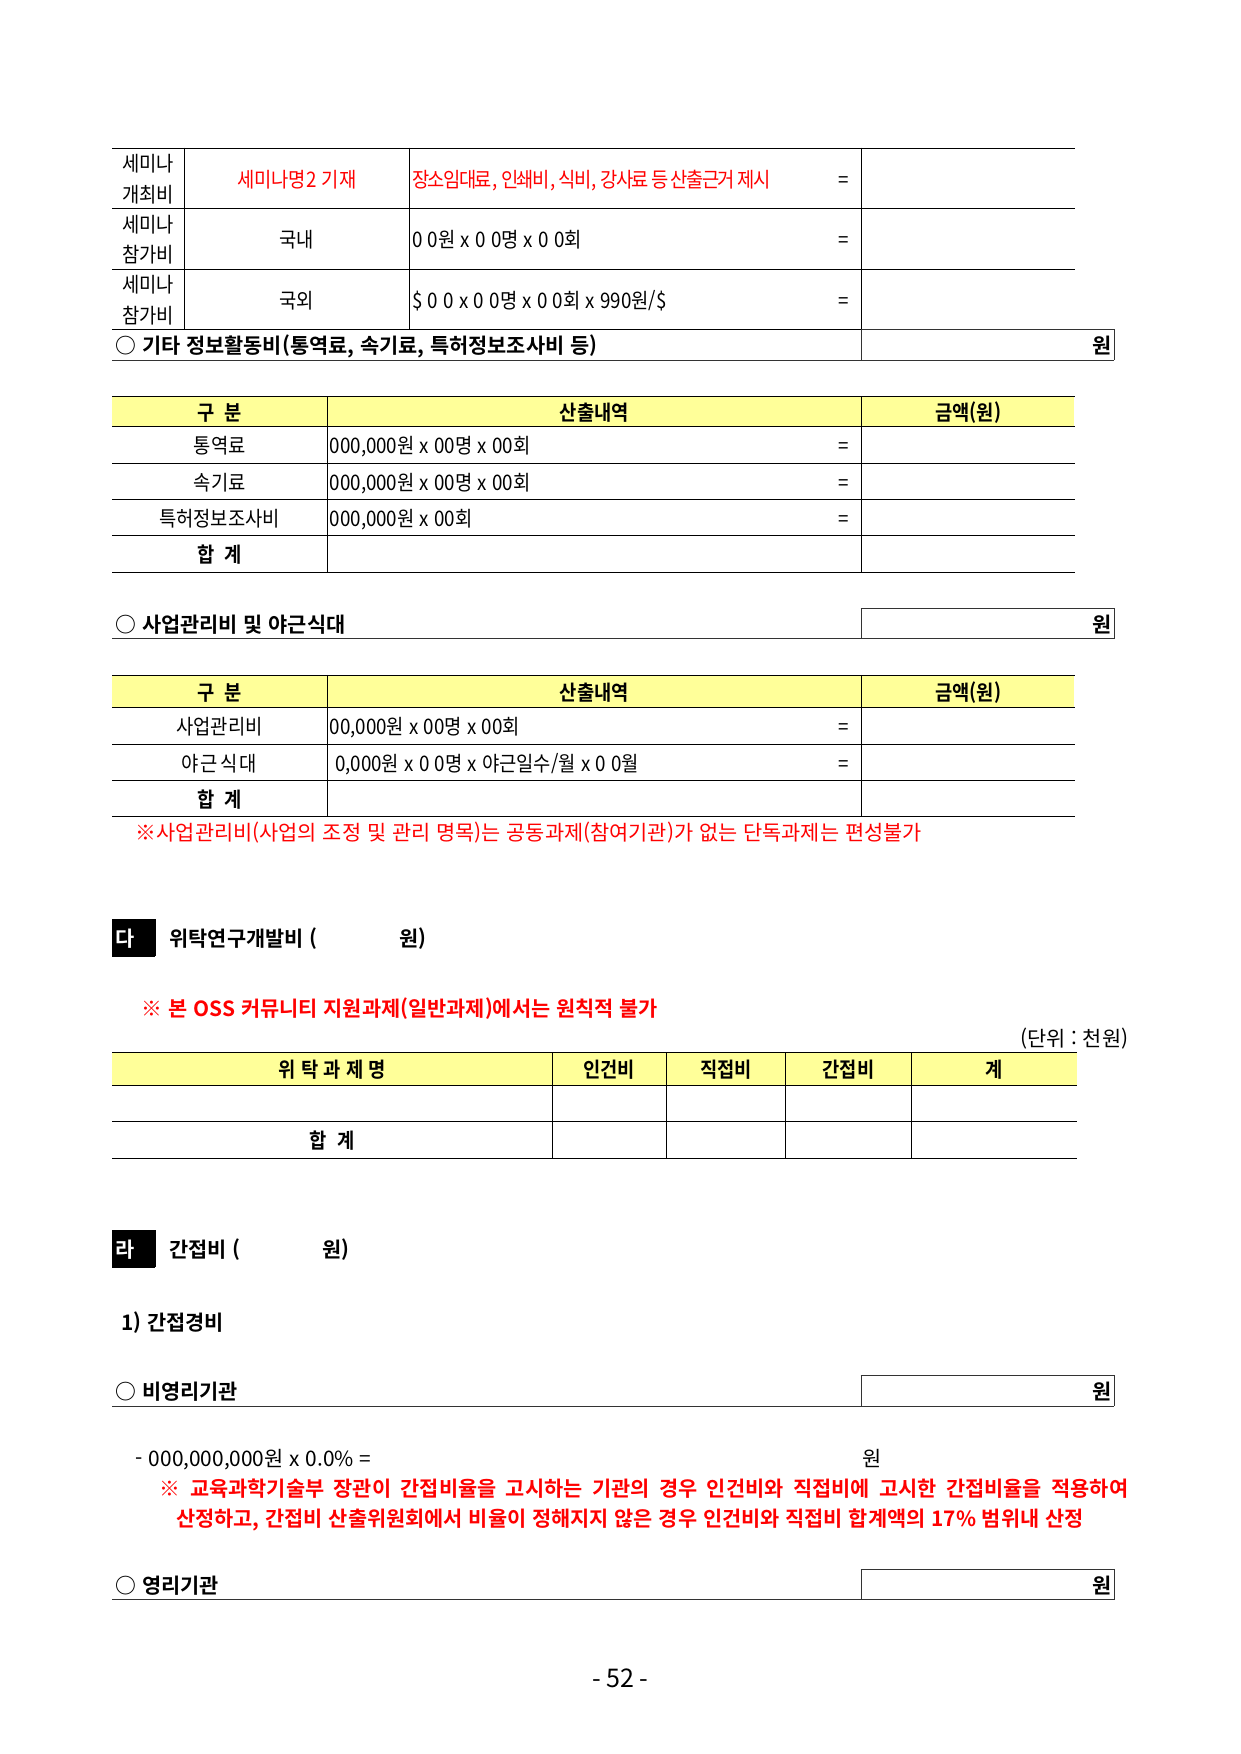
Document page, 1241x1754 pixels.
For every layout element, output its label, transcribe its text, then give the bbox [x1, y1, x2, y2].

table_header 원 [862, 609, 1114, 638]
table_header 금액(원) [862, 676, 1074, 707]
table_cell 합 계 [112, 536, 327, 572]
table_header 다 [113, 920, 155, 956]
table_cell [862, 149, 1074, 208]
table_cell [862, 708, 1074, 744]
table_cell 합 계 [112, 1122, 552, 1158]
table_header [156, 919, 166, 956]
table_cell 야 근 식 대 [112, 745, 327, 780]
table_cell [912, 1122, 1077, 1158]
table_cell 000,000원 x 00명 x 00회 [328, 427, 836, 463]
table_cell [553, 1122, 666, 1158]
table_header 직접비 [667, 1053, 785, 1085]
text ※ 본 OSS 커뮤니티 지원과제(일반과제)에서는 원칙적 불가 [112, 992, 1128, 1022]
table_header 계 [912, 1053, 1077, 1085]
table_cell [862, 781, 1074, 816]
table_cell [862, 209, 1074, 269]
table_header 구 분 [112, 676, 327, 707]
table_cell 장소임대료, 인쇄비, 식비, 강사료 등 산출근거 제시 [410, 149, 836, 208]
table_header 인건비 [553, 1053, 666, 1085]
table_header ○ 사업관리비 및 야근식대 [112, 608, 861, 638]
table_cell 국내 [185, 209, 409, 269]
table_cell [786, 1122, 911, 1158]
table_cell [553, 1086, 666, 1121]
table_cell [112, 1086, 552, 1121]
table_cell [862, 427, 1074, 463]
table_header ○ 비영리기관 [112, 1375, 861, 1406]
table_header ○ 영리기관 [112, 1569, 861, 1599]
table_cell [786, 1086, 911, 1121]
table_cell $ 0 0 x 0 0명 x 0 0회 x 990원/$ [410, 270, 836, 329]
text ※ 교육과학기술부 장관이 간접비율을 고시하는 기관의 경우 인건비와 직접비에 고시한 간접비율을 적용하여 산정하고, 간접비 산출위원회에서 비율이 정해지지 않은 경우 인건비와 직접비 합계액의 17% 범위내 산정 [112, 1472, 1128, 1533]
table_cell 세미나 참가비 [112, 209, 184, 269]
table_cell 통역료 [112, 427, 327, 463]
table_cell [862, 464, 1074, 499]
table_header [156, 1230, 166, 1267]
table_header 산출내역 [328, 676, 861, 707]
table_cell [862, 270, 1074, 329]
table_cell 속기료 [112, 464, 327, 499]
text ※사업관리비(사업의 조정 및 관리 명목)는 공동과제(참여기관)가 없는 단독과제는 편성불가 [112, 816, 1128, 847]
table_cell [667, 1122, 785, 1158]
table_header 간접비 ( 원) [166, 1230, 1118, 1267]
text (단위 : 천원) [112, 1022, 1128, 1052]
table_header 산출내역 [328, 397, 861, 426]
table_header ○ 기타 정보활동비(통역료, 속기료, 특허정보조사비 등) [112, 330, 861, 359]
table_header 위 탁 과 제 명 [112, 1053, 552, 1085]
table_cell = [836, 270, 861, 329]
table_cell 사업관리비 [112, 708, 327, 744]
table_header 원 [861, 1303, 1114, 1339]
table_cell [862, 536, 1074, 572]
table_header 1) 간접경비 [112, 1303, 843, 1339]
table_cell [862, 745, 1074, 780]
table_cell 0,000원 x 0 0명 x 야근일수/월 x 0 0월 [328, 745, 836, 780]
table_cell [328, 781, 861, 816]
table_cell 합 계 [112, 781, 327, 816]
table_cell 국외 [185, 270, 409, 329]
table_header 간접비 [786, 1053, 911, 1085]
table_header 원 [862, 330, 1114, 359]
table_header 원 [862, 1570, 1114, 1599]
table_cell 세미나 개최비 [112, 149, 184, 208]
table_header 금액(원) [862, 397, 1074, 426]
table_cell 세미나 참가비 [112, 270, 184, 329]
table_cell = [836, 149, 861, 208]
table_cell 00,000원 x 00명 x 00회 [328, 708, 836, 744]
table_header 원 [862, 1376, 1114, 1406]
table_cell = [836, 745, 861, 780]
table_cell = [836, 500, 861, 535]
table_cell = [836, 209, 861, 269]
text - 000,000,000원 x 0.0% = 원 [112, 1442, 1128, 1472]
table_cell 특허정보조사비 [112, 500, 327, 535]
table_cell = [836, 427, 861, 463]
table_cell 세미나명2 기재 [185, 149, 409, 208]
table_header [843, 1303, 861, 1339]
table_cell [328, 536, 861, 572]
table_cell = [836, 708, 861, 744]
table_cell [862, 500, 1074, 535]
table_header 위탁연구개발비 ( 원) [166, 919, 1118, 956]
table_cell = [836, 464, 861, 499]
table_cell 000,000원 x 00명 x 00회 [328, 464, 836, 499]
table_cell [912, 1086, 1077, 1121]
table_cell [667, 1086, 785, 1121]
table_header 구 분 [112, 397, 327, 426]
table_cell 000,000원 x 00회 [328, 500, 836, 535]
table_cell 0 0원 x 0 0명 x 0 0회 [410, 209, 836, 269]
table_header 라 [113, 1231, 155, 1267]
